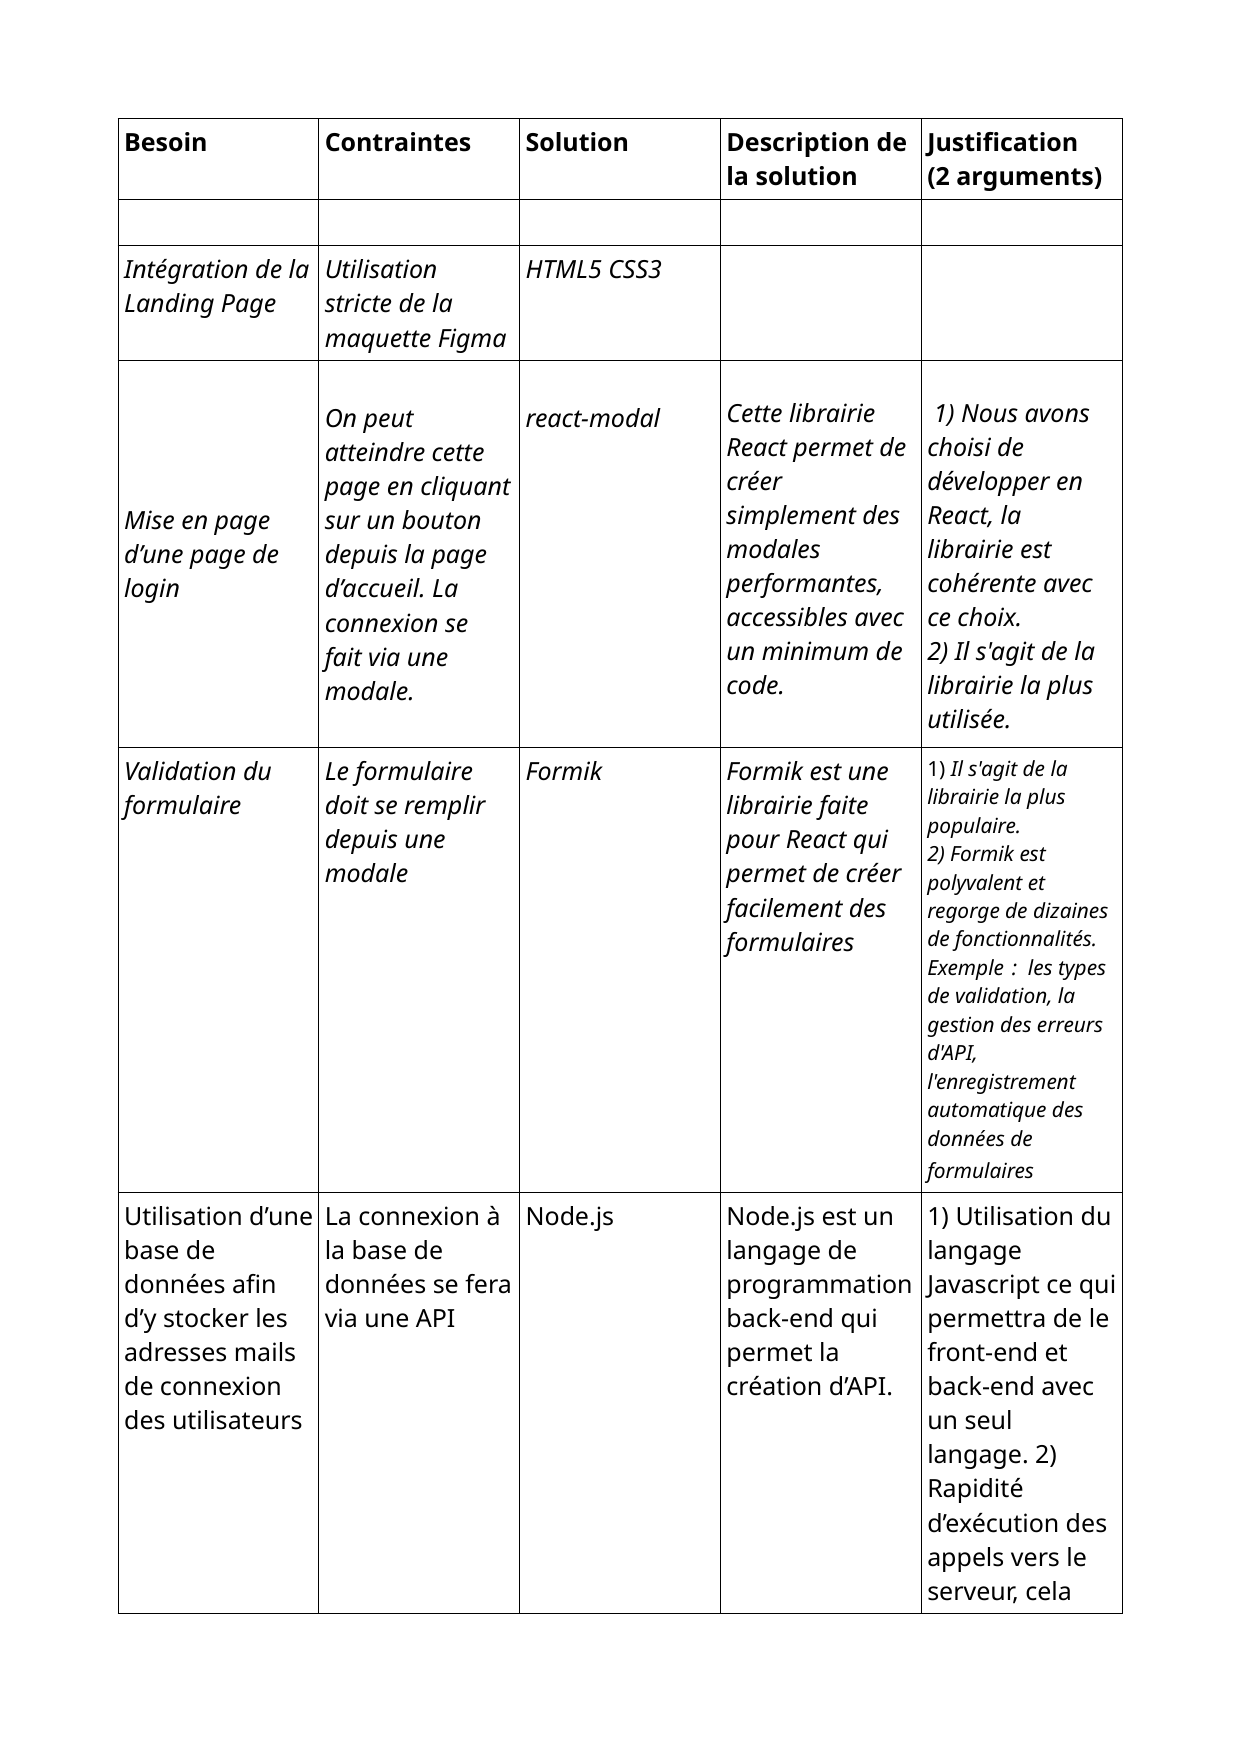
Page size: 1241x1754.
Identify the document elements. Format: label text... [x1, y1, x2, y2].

table_header Description de la solution [721, 119, 921, 199]
table_cell [319, 200, 519, 245]
table_cell 1) Nous avons choisi de développer en React, la librairie est cohérente avec ce choix. 2) Il s'agit de la librairie la plus utilisée. [922, 361, 1122, 747]
table_cell Node.js est un langage de programmation back-end qui permet la création d’API. [721, 1193, 921, 1613]
table_cell HTML5 CSS3 [520, 246, 720, 360]
table_cell react-modal [520, 361, 720, 747]
table_header Solution [520, 119, 720, 199]
table_cell [119, 200, 318, 245]
table_cell Le formulaire doit se remplir depuis une modale [319, 748, 519, 1192]
table_cell Formik [520, 748, 720, 1192]
table_cell Formik est une librairie faite pour React qui permet de créer facilement des formulaires [721, 748, 921, 1192]
table_header Contraintes [319, 119, 519, 199]
table_cell On peut atteindre cette page en cliquant sur un bouton depuis la page d’accueil. La connexion se fait via une modale. [319, 361, 519, 747]
table_cell Mise en page d’une page de login [119, 361, 318, 747]
table_cell [922, 246, 1122, 360]
table_cell [721, 200, 921, 245]
table_cell [922, 200, 1122, 245]
table_cell Cette librairie React permet de créer simplement des modales performantes, accessibles avec un minimum de code. [721, 361, 921, 747]
table_cell 1) Utilisation du langage Javascript ce qui permettra de le front-end et back-end avec un seul langage. 2) Rapidité d’exécution des appels vers le serveur, cela [922, 1193, 1122, 1613]
table_cell [721, 246, 921, 360]
table_header Besoin [119, 119, 318, 199]
table_cell La connexion à la base de données se fera via une API [319, 1193, 519, 1613]
table_header Justification (2 arguments) [922, 119, 1122, 199]
table_cell Intégration de la Landing Page [119, 246, 318, 360]
table_cell Utilisation stricte de la maquette Figma [319, 246, 519, 360]
table_cell 1) Il s'agit de la librairie la plus populaire. 2) Formik est polyvalent et regorge de dizaines de fonctionnalités. Exemple : les types de validation, la gestion des erreurs d'API, l'enregistrement automatique des données de formulaires [922, 748, 1122, 1192]
table_cell Utilisation d’une base de données afin d’y stocker les adresses mails de connexion des utilisateurs [119, 1193, 318, 1613]
table_cell Validation du formulaire [119, 748, 318, 1192]
table_cell [520, 200, 720, 245]
table_cell Node.js [520, 1193, 720, 1613]
